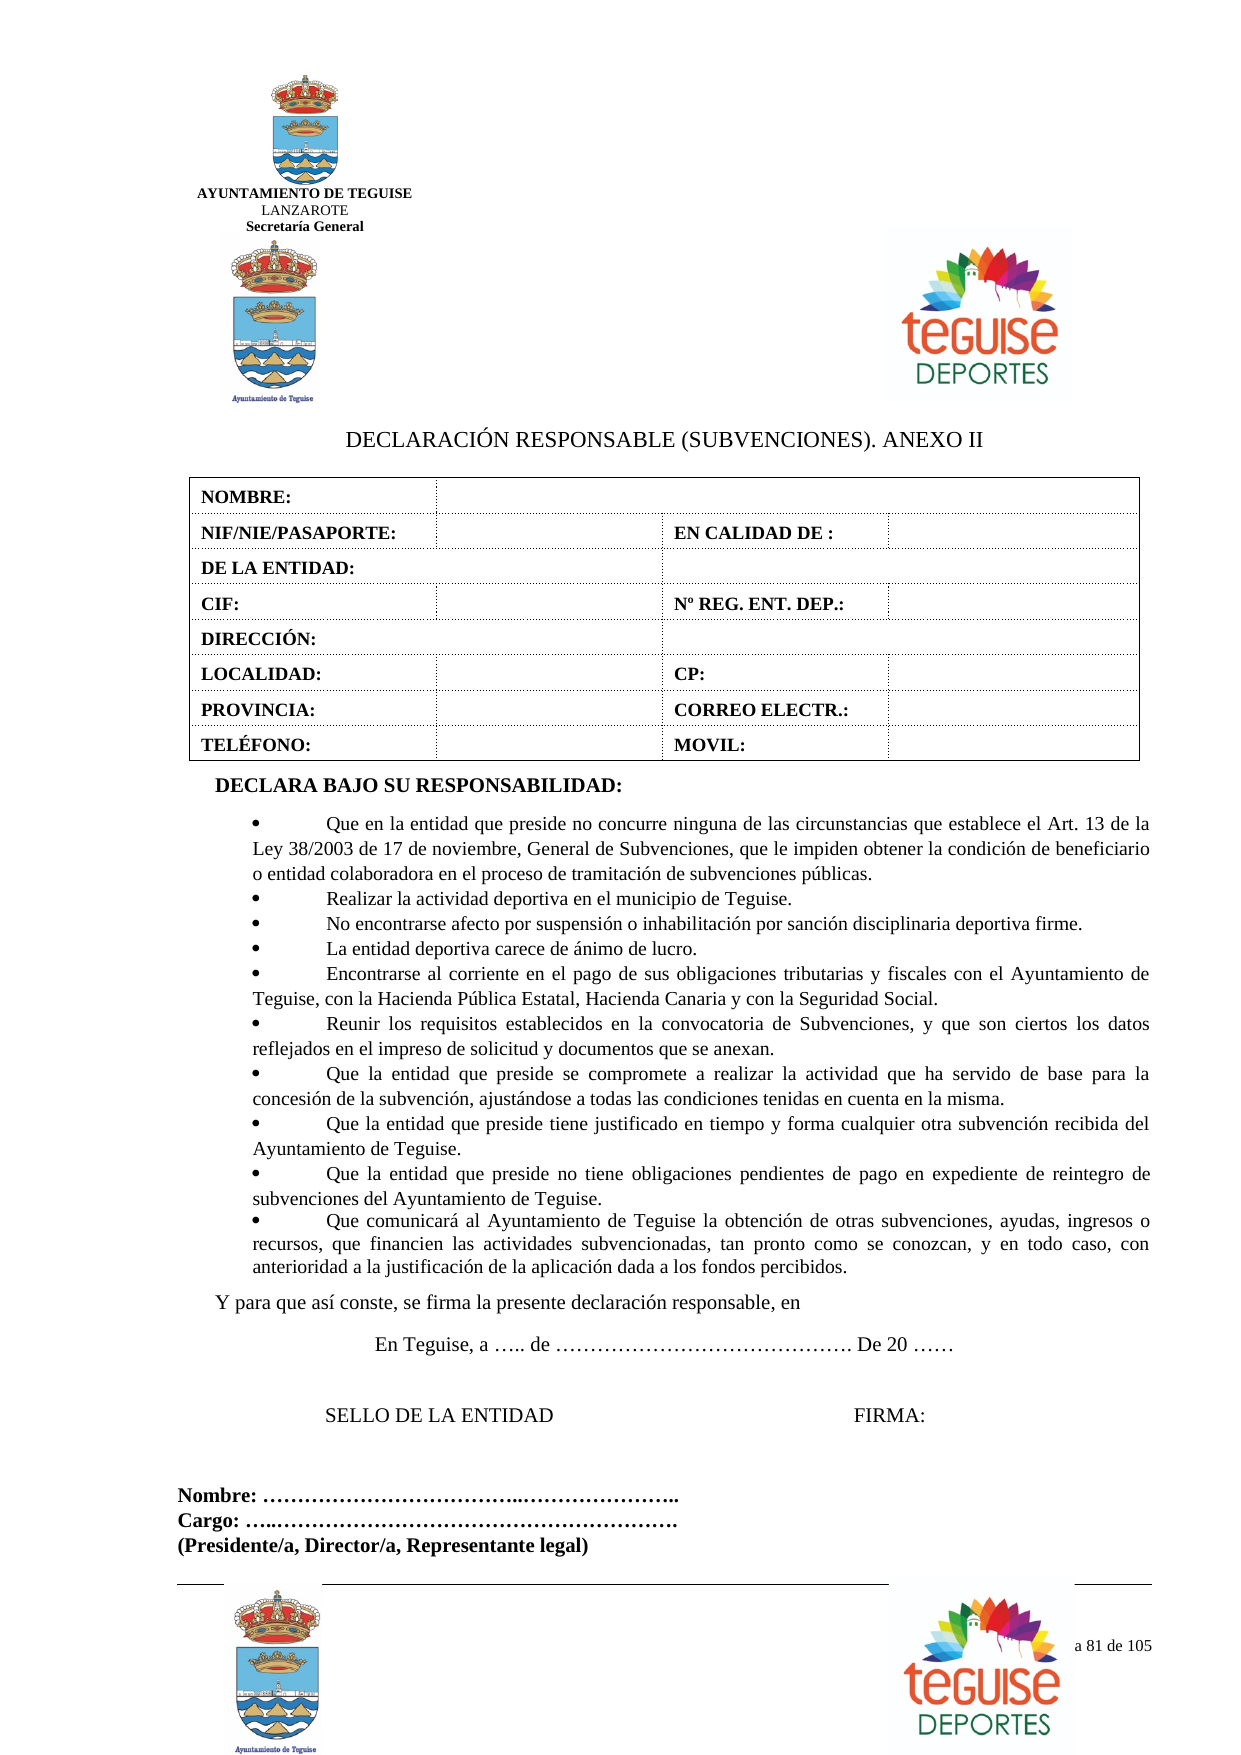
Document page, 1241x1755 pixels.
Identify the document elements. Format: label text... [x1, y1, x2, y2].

list Que comunicará al Ayuntamiento de Teguise la obtención de otras subvenciones, ayudas, ingresos o recursos, que financien las actividades subvencionadas, tan pronto como se conozcan, y en todo caso, con anterioridad a la justificación de la aplicación dada a los fondos percibidos. [252, 1209, 1152, 1278]
list Reunir los requisitos establecidos en la convocatoria de Subvenciones, y que son ciertos los datos reflejados en el impreso de solicitud y documentos que se anexan. [252, 1009, 1152, 1059]
table_cell [889, 513, 1139, 548]
table_cell TELÉFONO: [190, 725, 437, 760]
table_cell [214, 1361, 1115, 1397]
list No encontrarse afecto por suspensión o inhabilitación por sanción disciplinaria deportiva firme. [252, 909, 1152, 934]
text Cargo: …..…………………………………………………. [177, 1507, 1152, 1532]
table_cell [889, 583, 1139, 619]
text DECLARA BAJO SU RESPONSABILIDAD: [177, 773, 1152, 797]
table_cell [889, 654, 1139, 689]
table_cell EN CALIDAD DE : [663, 513, 888, 548]
table_cell [663, 619, 1139, 654]
table_header En Teguise, a ….. de ……………………………………. De 20 …… [214, 1326, 1115, 1361]
text DECLARACIÓN RESPONSABLE (SUBVENCIONES). ANEXO II [177, 426, 1152, 452]
table_cell [663, 548, 1139, 583]
table_cell NIF/NIE/PASAPORTE: [190, 513, 437, 548]
list Que la entidad que preside no tiene obligaciones pendientes de pago en expediente de reintegro de subvenciones del Ayuntamiento de Teguise. [252, 1159, 1152, 1209]
table_cell [437, 725, 663, 760]
text Nombre: ………………………………..………………….. [177, 1482, 1152, 1507]
table_cell SELLO DE LA ENTIDAD [214, 1397, 664, 1432]
list Que la entidad que preside se compromete a realizar la actividad que ha servido de base para la concesión de la subvención, ajustándose a todas las condiciones tenidas en cuenta en la misma. [252, 1059, 1152, 1109]
table_header [437, 478, 1139, 512]
table_cell DIRECCIÓN: [190, 619, 663, 654]
table_header NOMBRE: [190, 478, 437, 512]
table_cell DE LA ENTIDAD: [190, 548, 663, 583]
table_cell Nº REG. ENT. DEP.: [663, 583, 888, 619]
table_cell [437, 583, 663, 619]
table_cell LOCALIDAD: [190, 654, 437, 689]
table_cell [437, 690, 663, 725]
table_cell [437, 513, 663, 548]
list Encontrarse al corriente en el pago de sus obligaciones tributarias y fiscales con el Ayuntamiento de Teguise, con la Hacienda Pública Estatal, Hacienda Canaria y con la Seguridad Social. [252, 959, 1152, 1009]
table_cell [437, 654, 663, 689]
list Que en la entidad que preside no concurre ninguna de las circunstancias que establece el Art. 13 de la Ley 38/2003 de 17 de noviembre, General de Subvenciones, que le impiden obtener la condición de beneficiario o entidad colaboradora en el proceso de tramitación de subvenciones públicas. [252, 809, 1152, 884]
table_cell MOVIL: [663, 725, 888, 760]
text (Presidente/a, Director/a, Representante legal) [177, 1532, 1152, 1557]
table_cell FIRMA: [664, 1397, 1115, 1432]
table_cell PROVINCIA: [190, 690, 437, 725]
list Realizar la actividad deportiva en el municipio de Teguise. [252, 884, 1152, 909]
table_cell [889, 690, 1139, 725]
table_cell CIF: [190, 583, 437, 619]
table_cell CP: [663, 654, 888, 689]
text Y para que así conste, se firma la presente declaración responsable, en [177, 1290, 1152, 1314]
table_cell [889, 725, 1139, 760]
list Que la entidad que preside tiene justificado en tiempo y forma cualquier otra subvención recibida del Ayuntamiento de Teguise. [252, 1109, 1152, 1159]
table_cell CORREO ELECTR.: [663, 690, 888, 725]
list La entidad deportiva carece de ánimo de lucro. [252, 934, 1152, 959]
